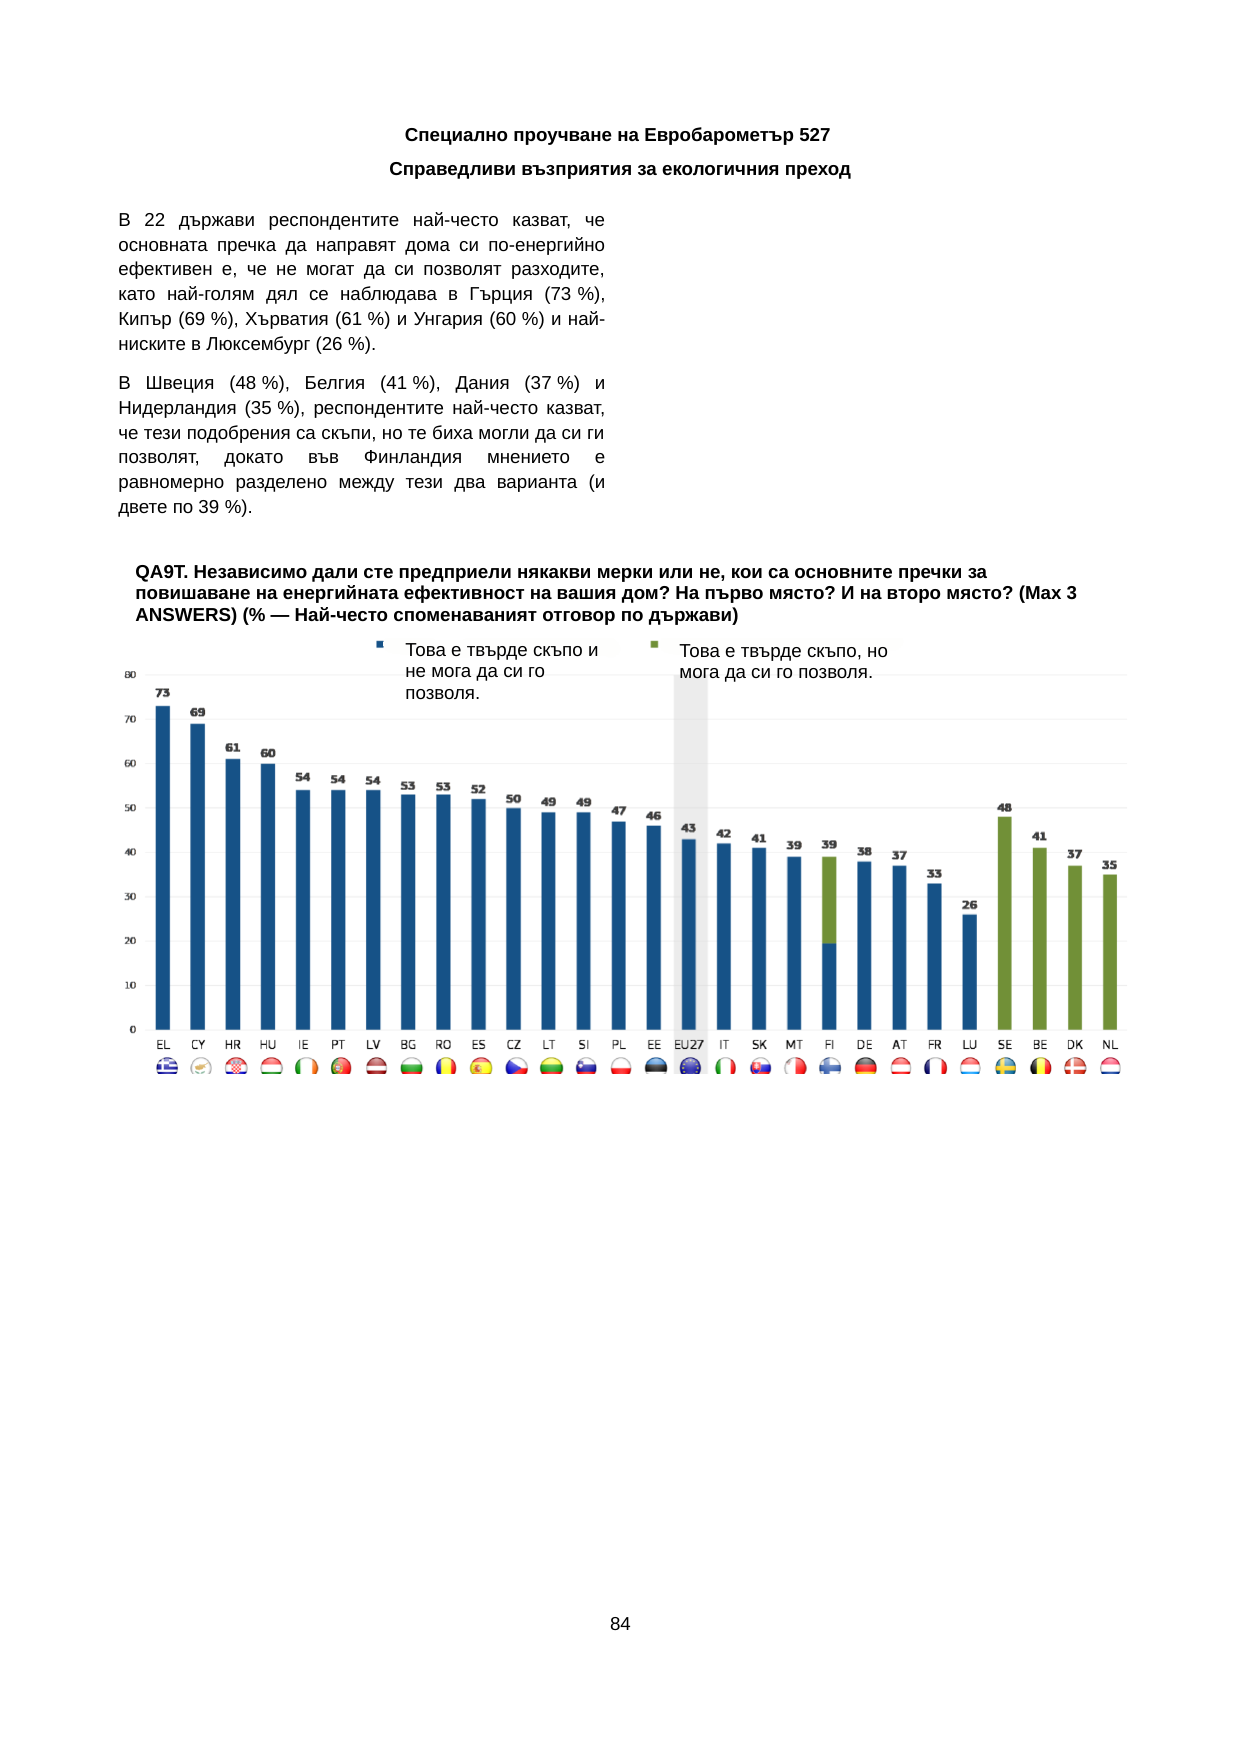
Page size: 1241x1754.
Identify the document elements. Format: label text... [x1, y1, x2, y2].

text В Швеция (48 %), Белгия (41 %), Дания (37 %) и Нидерландия (35 %), респондентите най-често казват, че тези подобрения са скъпи, но те биха могли да си ги позволят, докато във Финландия мнението е равномерно разделено между тези два варианта (и двете по 39 %). [118, 372, 605, 517]
picture [118, 638, 1128, 1074]
text В 22 държави респондентите най-често казват, че основната пречка да направят дома си по-енергийно ефективен е, че не могат да си позволят разходите, като най-голям дял се наблюдава в Гърция (73 %), Кипър (69 %), Хърватия (61 %) и Унгария (60 %) и най-ниските в Люксембург (26 %). [118, 208, 605, 354]
